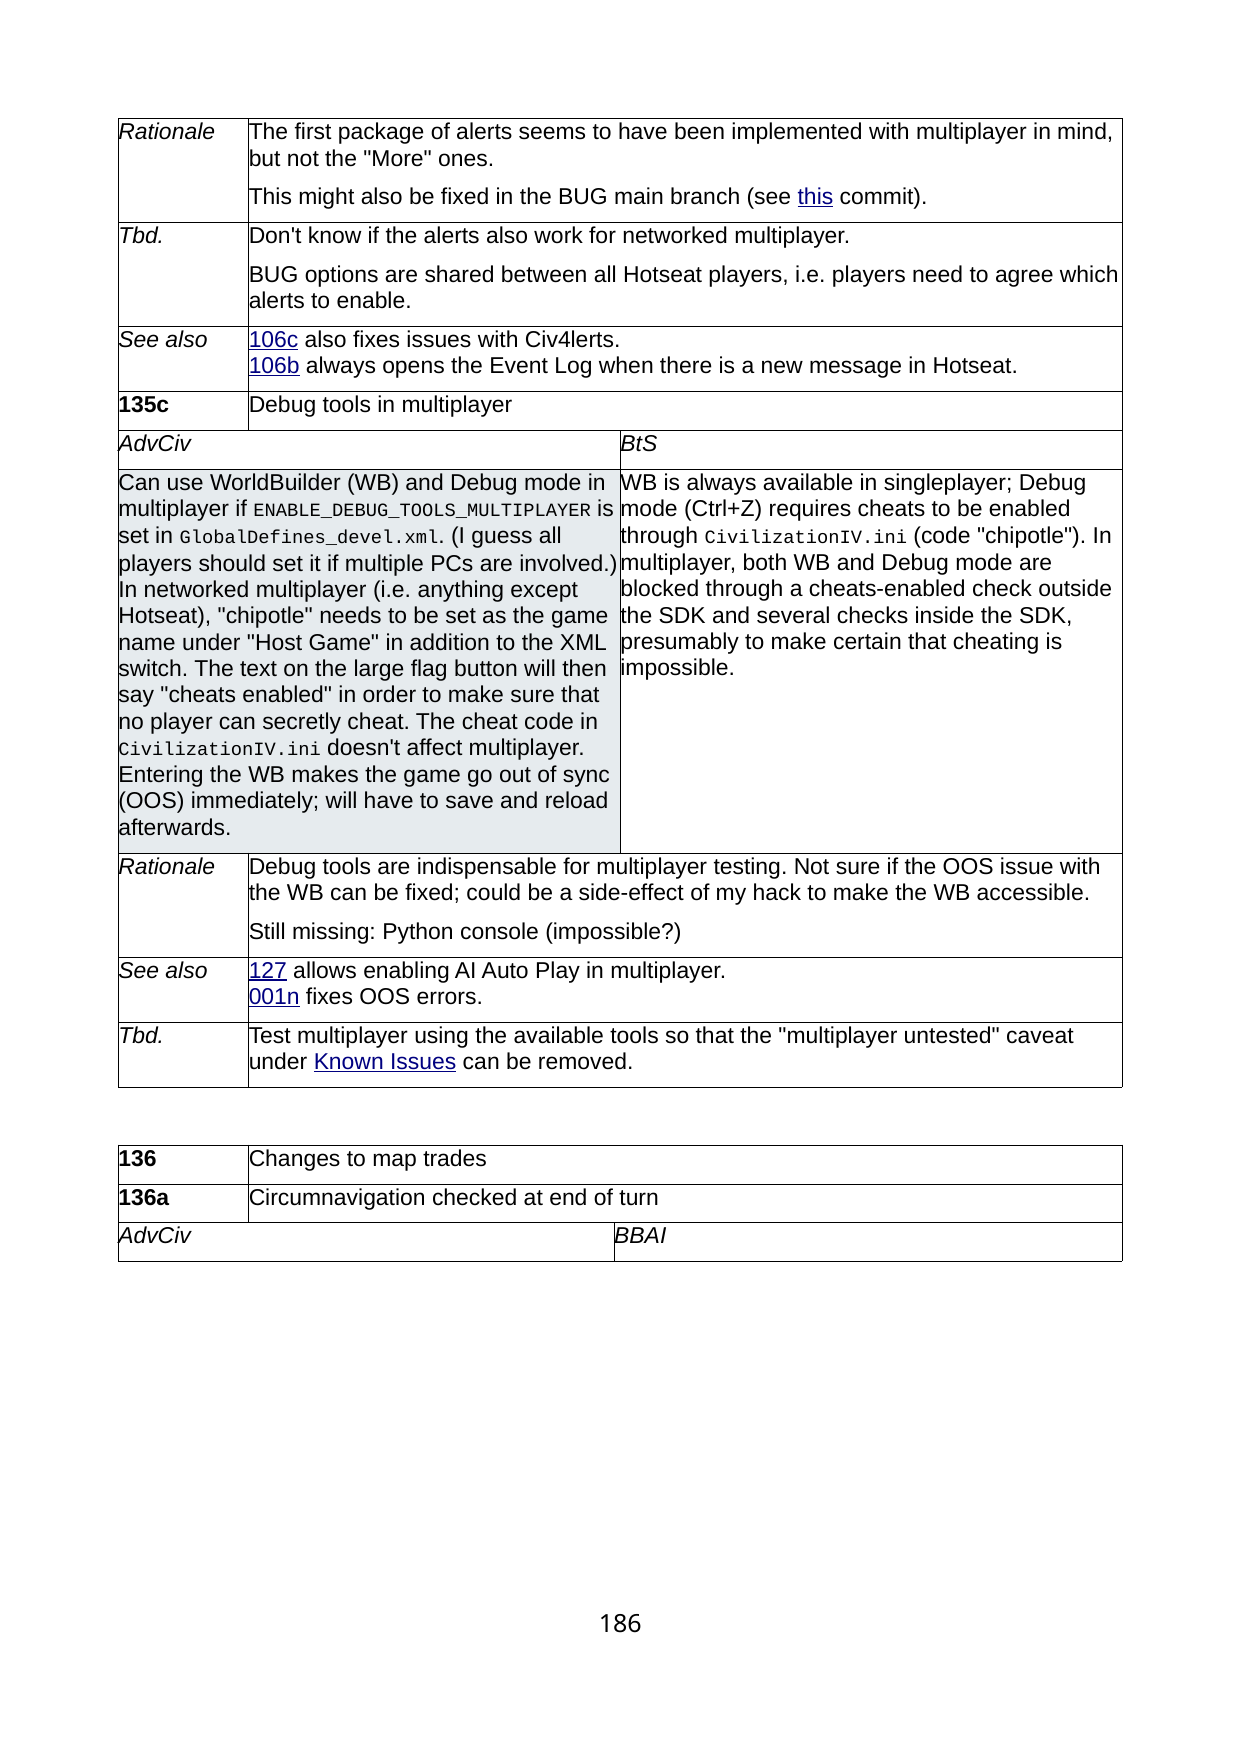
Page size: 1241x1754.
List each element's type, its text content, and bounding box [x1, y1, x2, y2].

table_header 136 [119, 1146, 248, 1183]
table_cell Tbd. [119, 223, 248, 326]
table_cell Rationale [119, 854, 248, 957]
table_cell BtS [621, 431, 1122, 469]
table_cell 135c [119, 392, 248, 430]
table_cell Debug tools in multiplayer [249, 392, 1122, 430]
table_header Changes to map trades [249, 1146, 1122, 1183]
table_cell 127 allows enabling AI Auto Play in multiplayer. 001n fixes OOS errors. [249, 958, 1122, 1022]
table_cell Don't know if the alerts also work for networked multiplayer. BUG options are shared between all Hotseat players, i.e. players need to agree which alerts to enable. [249, 223, 1122, 326]
table_cell Test multiplayer using the available tools so that the "multiplayer untested" caveat under Known Issues can be removed. [249, 1023, 1122, 1087]
table_cell Rationale [119, 119, 248, 222]
table_cell Tbd. [119, 1023, 248, 1087]
table_cell AdvCiv [119, 431, 620, 469]
table_cell See also [119, 958, 248, 1022]
table_cell 106c also fixes issues with Civ4lerts. 106b always opens the Event Log when there is a new message in Hotseat. [249, 327, 1122, 391]
table_cell BBAI [615, 1223, 1122, 1261]
table_cell Can use WorldBuilder (WB) and Debug mode in multiplayer if ENABLE_DEBUG_TOOLS_MULTIPLAYER is set in GlobalDefines_devel.xml. (I guess all players should set it if multiple PCs are involved.) In networked multiplayer (i.e. anything except Hotseat), "chipotle" needs to be set as the game name under "Host Game" in addition to the XML switch. The text on the large flag button will then say "cheats enabled" in order to make sure that no player can secretly cheat. The cheat code in CivilizationIV.ini doesn't affect multiplayer. Entering the WB makes the game go out of sync (OOS) immediately; will have to save and reload afterwards. [119, 470, 620, 853]
table_cell Circumnavigation checked at end of turn [249, 1185, 1122, 1222]
table_cell WB is always available in singleplayer; Debug mode (Ctrl+Z) requires cheats to be enabled through CivilizationIV.ini (code "chipotle"). In multiplayer, both WB and Debug mode are blocked through a cheats-enabled check outside the SDK and several checks inside the SDK, presumably to make certain that cheating is impossible. [621, 470, 1122, 853]
table_cell Debug tools are indispensable for multiplayer testing. Not sure if the OOS issue with the WB can be fixed; could be a side-effect of my hack to make the WB accessible. Still missing: Python console (impossible?) [249, 854, 1122, 957]
table_cell 136a [119, 1185, 248, 1222]
table_cell See also [119, 327, 248, 391]
table_cell The first package of alerts seems to have been implemented with multiplayer in mind, but not the "More" ones. This might also be fixed in the BUG main branch (see this commit). [249, 119, 1122, 222]
table_cell AdvCiv [119, 1223, 614, 1261]
